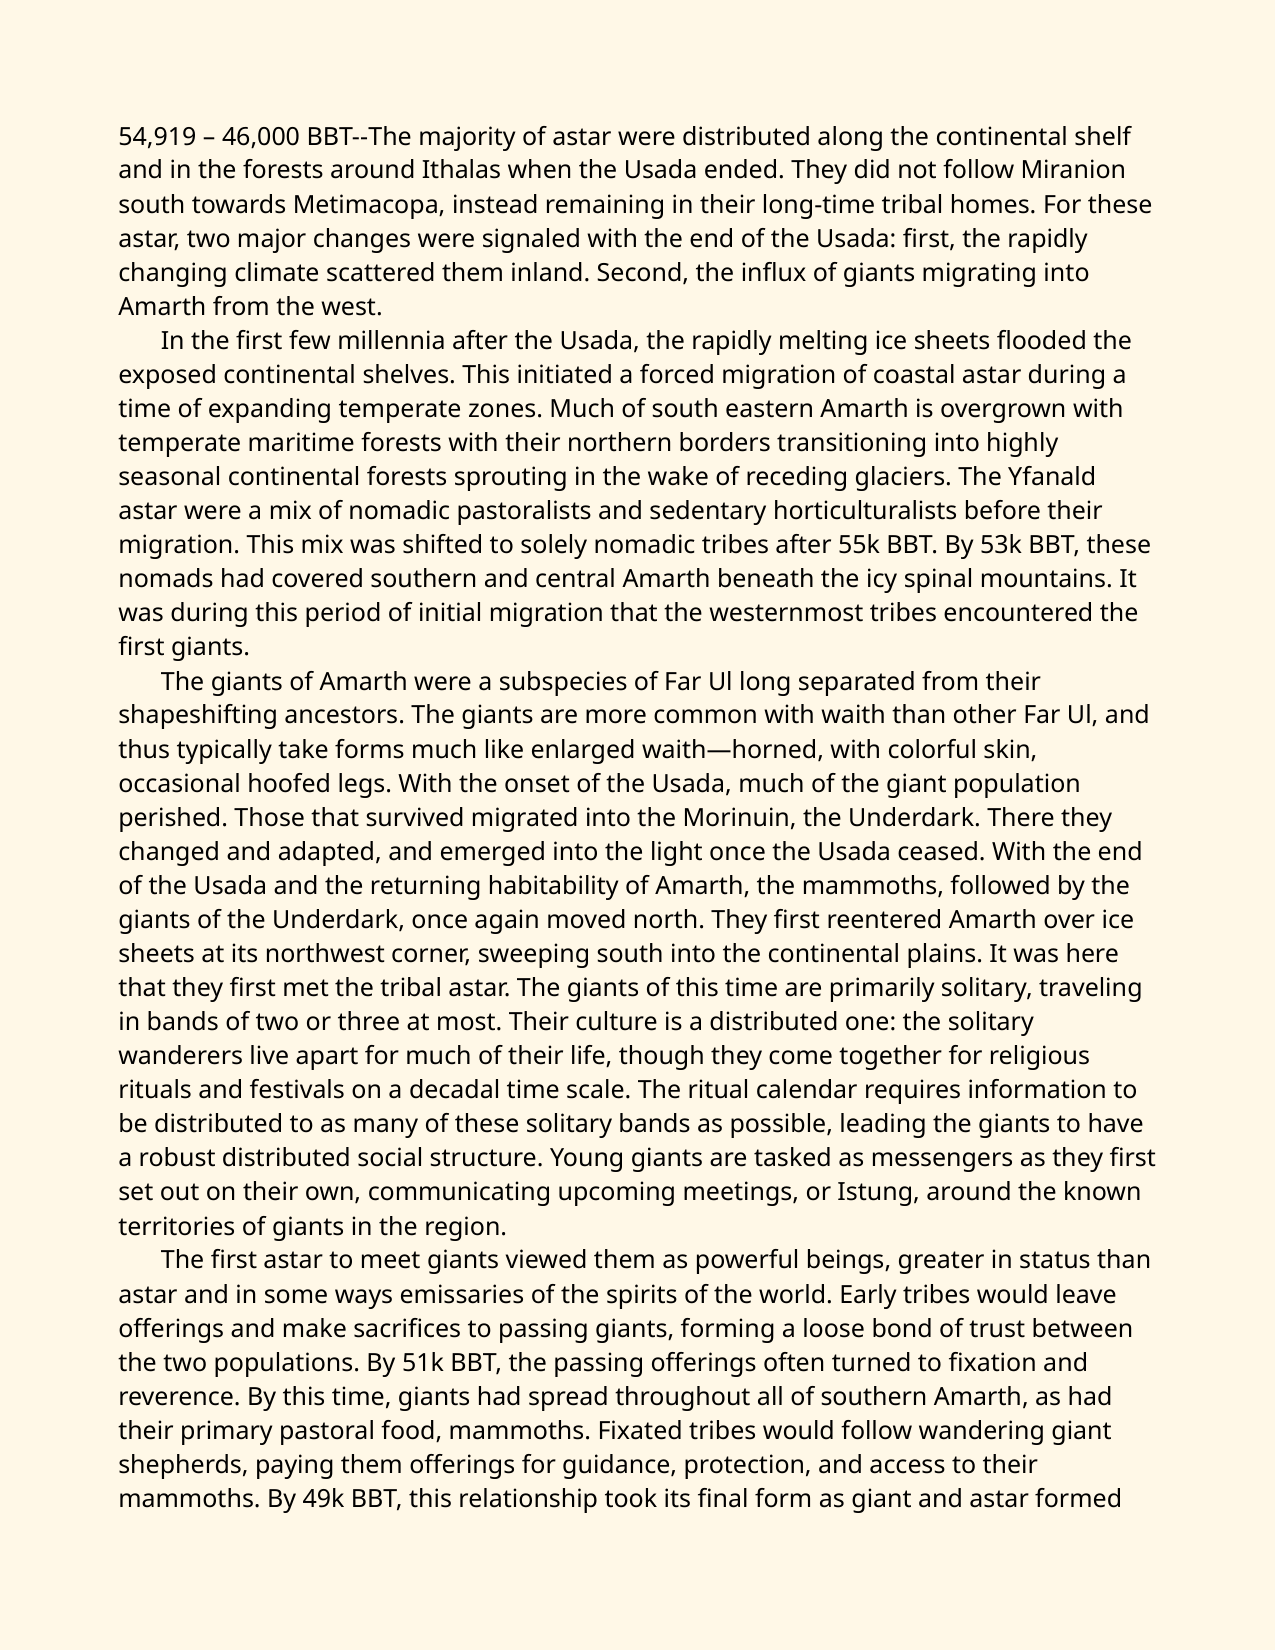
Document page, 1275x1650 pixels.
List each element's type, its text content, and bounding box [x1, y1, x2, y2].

text The giants of Amarth were a subspecies of Far Ul long separated from their shapeshifting ancestors. The giants are more common with waith than other Far Ul, and thus typically take forms much like enlarged waith—horned, with colorful skin, occasional hoofed legs. With the onset of the Usada, much of the giant population perished. Those that survived migrated into the Morinuin, the Underdark. There they changed and adapted, and emerged into the light once the Usada ceased. With the end of the Usada and the returning habitability of Amarth, the mammoths, followed by the giants of the Underdark, once again moved north. They first reentered Amarth over ice sheets at its northwest corner, sweeping south into the continental plains. It was here that they first met the tribal astar. The giants of this time are primarily solitary, traveling in bands of two or three at most. Their culture is a distributed one: the solitary wanderers live apart for much of their life, though they come together for religious rituals and festivals on a decadal time scale. The ritual calendar requires information to be distributed to as many of these solitary bands as possible, leading the giants to have a robust distributed social structure. Young giants are tasked as messengers as they first set out on their own, communicating upcoming meetings, or Istung, around the known territories of giants in the region. [118, 663, 1157, 1242]
text The first astar to meet giants viewed them as powerful beings, greater in status than astar and in some ways emissaries of the spirits of the world. Early tribes would leave offerings and make sacrifices to passing giants, forming a loose bond of trust between the two populations. By 51k BBT, the passing offerings often turned to fixation and reverence. By this time, giants had spread throughout all of southern Amarth, as had their primary pastoral food, mammoths. Fixated tribes would follow wandering giant shepherds, paying them offerings for guidance, protection, and access to their mammoths. By 49k BBT, this relationship took its final form as giant and astar formed [118, 1242, 1157, 1515]
text 54,919 – 46,000 BBT--The majority of astar were distributed along the continental shelf and in the forests around Ithalas when the Usada ended. They did not follow Miranion south towards Metimacopa, instead remaining in their long-time tribal homes. For these astar, two major changes were signaled with the end of the Usada: first, the rapidly changing climate scattered them inland. Second, the influx of giants migrating into Amarth from the west. [118, 118, 1157, 322]
text In the first few millennia after the Usada, the rapidly melting ice sheets flooded the exposed continental shelves. This initiated a forced migration of coastal astar during a time of expanding temperate zones. Much of south eastern Amarth is overgrown with temperate maritime forests with their northern borders transitioning into highly seasonal continental forests sprouting in the wake of receding glaciers. The Yfanald astar were a mix of nomadic pastoralists and sedentary horticulturalists before their migration. This mix was shifted to solely nomadic tribes after 55k BBT. By 53k BBT, these nomads had covered southern and central Amarth beneath the icy spinal mountains. It was during this period of initial migration that the westernmost tribes encountered the first giants. [118, 322, 1157, 663]
